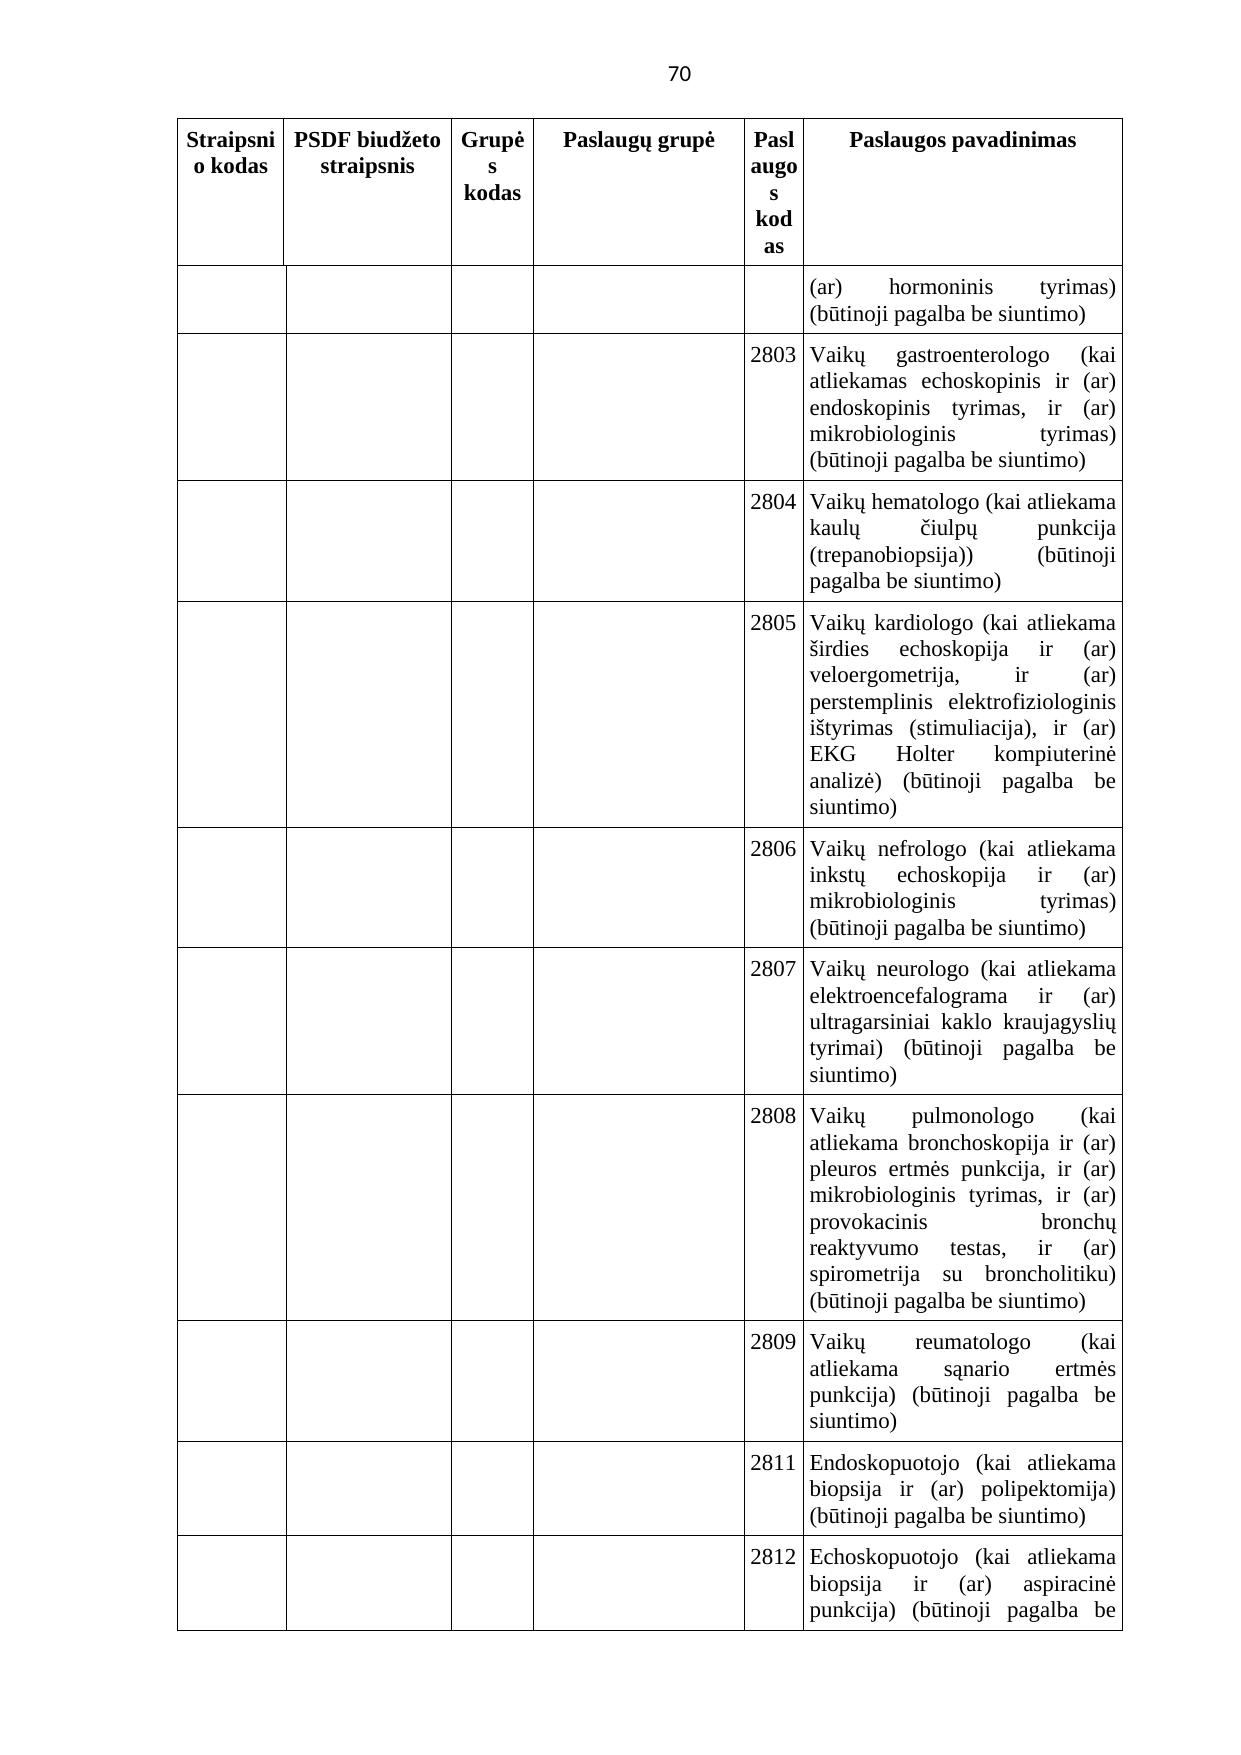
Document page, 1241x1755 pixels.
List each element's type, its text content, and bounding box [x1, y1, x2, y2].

table_cell [534, 266, 744, 333]
table_cell 2803 [745, 334, 803, 480]
table_cell [534, 481, 744, 601]
table_cell 2812 [745, 1536, 803, 1629]
table_cell [452, 948, 533, 1094]
table_header Straipsnio kodas [178, 119, 283, 265]
table_cell [287, 1095, 451, 1320]
table_cell 2809 [745, 1321, 803, 1441]
table_cell [452, 828, 533, 947]
table_cell Echoskopuotojo (kai atliekama biopsija ir (ar) aspiracinė punkcija) (būtinoji pagalba be [804, 1536, 1122, 1629]
table_cell [178, 828, 286, 947]
table_cell [178, 266, 286, 333]
table_cell [534, 1321, 744, 1441]
table_cell [534, 828, 744, 947]
table_cell [534, 602, 744, 827]
table_header Paslaugos kodas [745, 119, 803, 265]
table_cell Endoskopuotojo (kai atliekama biopsija ir (ar) polipektomija) (būtinoji pagalba be siuntimo) [804, 1442, 1122, 1535]
table_cell [452, 334, 533, 480]
table_cell [178, 1536, 286, 1629]
table_cell (ar) hormoninis tyrimas) (būtinoji pagalba be siuntimo) [804, 266, 1122, 333]
table_cell [287, 334, 451, 480]
table_cell [178, 602, 286, 827]
table_cell [534, 334, 744, 480]
table_cell [178, 1321, 286, 1441]
table_cell [178, 1442, 286, 1535]
table_cell Vaikų nefrologo (kai atliekama inkstų echoskopija ir (ar) mikrobiologinis tyrimas) (būtinoji pagalba be siuntimo) [804, 828, 1122, 947]
table_cell Vaikų gastroenterologo (kai atliekamas echoskopinis ir (ar) endoskopinis tyrimas, ir (ar) mikrobiologinis tyrimas) (būtinoji pagalba be siuntimo) [804, 334, 1122, 480]
table_cell 2805 [745, 602, 803, 827]
table_cell [287, 1321, 451, 1441]
table_header Grupės kodas [452, 119, 533, 265]
table_cell [287, 1536, 451, 1629]
table_cell 2808 [745, 1095, 803, 1320]
table_cell [287, 602, 451, 827]
table_cell [745, 266, 803, 333]
table_cell [534, 948, 744, 1094]
table_header Paslaugos pavadinimas [804, 119, 1122, 265]
table_cell [178, 948, 286, 1094]
table_cell [178, 334, 286, 480]
table_cell [452, 1442, 533, 1535]
table_cell [178, 481, 286, 601]
table_header PSDF biudžeto straipsnis [284, 119, 451, 265]
table_cell Vaikų hematologo (kai atliekama kaulų čiulpų punkcija (trepanobiopsija)) (būtinoji pagalba be siuntimo) [804, 481, 1122, 601]
table_cell Vaikų pulmonologo (kai atliekama bronchoskopija ir (ar) pleuros ertmės punkcija, ir (ar) mikrobiologinis tyrimas, ir (ar) provokacinis bronchų reaktyvumo testas, ir (ar) spirometrija su broncholitiku) (būtinoji pagalba be siuntimo) [804, 1095, 1122, 1320]
table_cell 2811 [745, 1442, 803, 1535]
table_cell [452, 481, 533, 601]
table_cell [287, 948, 451, 1094]
table_cell [452, 1536, 533, 1629]
table_header Paslaugų grupė [534, 119, 744, 265]
table_cell Vaikų reumatologo (kai atliekama sąnario ertmės punkcija) (būtinoji pagalba be siuntimo) [804, 1321, 1122, 1441]
table_cell Vaikų kardiologo (kai atliekama širdies echoskopija ir (ar) veloergometrija, ir (ar) perstemplinis elektrofiziologinis ištyrimas (stimuliacija), ir (ar) EKG Holter kompiuterinė analizė) (būtinoji pagalba be siuntimo) [804, 602, 1122, 827]
table_cell Vaikų neurologo (kai atliekama elektroencefalograma ir (ar) ultragarsiniai kaklo kraujagyslių tyrimai) (būtinoji pagalba be siuntimo) [804, 948, 1122, 1094]
table_cell [534, 1442, 744, 1535]
table_cell 2804 [745, 481, 803, 601]
table_cell 2807 [745, 948, 803, 1094]
table_cell [452, 602, 533, 827]
table_cell [287, 1442, 451, 1535]
table_cell [534, 1536, 744, 1629]
table_cell [287, 481, 451, 601]
table_cell [452, 1095, 533, 1320]
table_cell [452, 266, 533, 333]
table_cell [452, 1321, 533, 1441]
table_cell [287, 828, 451, 947]
table_cell 2806 [745, 828, 803, 947]
table_cell [287, 266, 451, 333]
table_cell [534, 1095, 744, 1320]
table_cell [178, 1095, 286, 1320]
